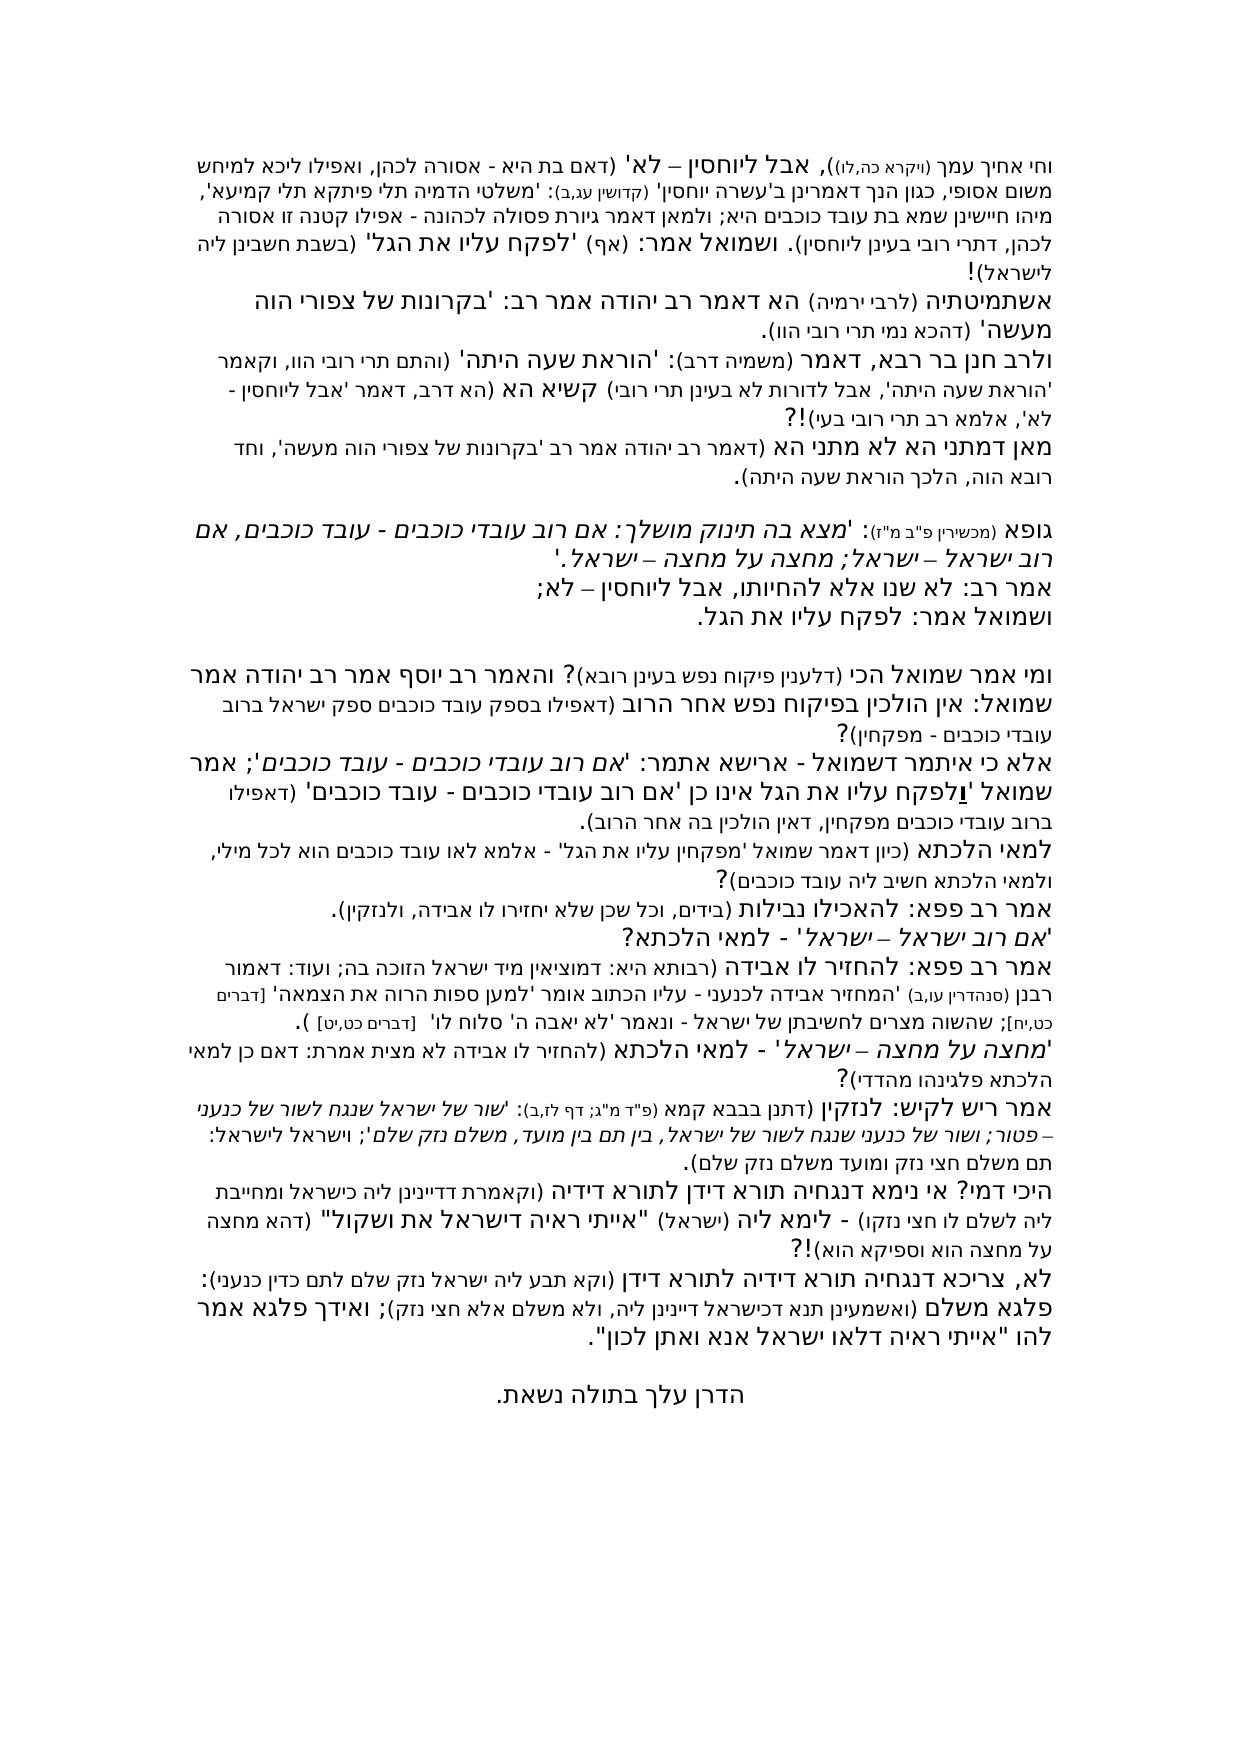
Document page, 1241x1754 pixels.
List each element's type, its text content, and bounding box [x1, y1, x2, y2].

text מאן דמתני הא לא מתני הא (דאמר רב יהודה אמר רב 'בקרונות של צפורי הוה מעשה', וחד רובא הוה, הלכך הוראת שעה היתה). [187, 432, 1053, 491]
text היכי דמי? אי נימא דנגחיה תורא דידן לתורא דידיה (וקאמרת דדיינינן ליה כישראל ומחייבת ליה לשלם לו חצי נזקו) - לימא ליה (ישראל) "אייתי ראיה דישראל את ושקול" (דהא מחצה על מחצה הוא וספיקא הוא)!? [187, 1176, 1053, 1264]
text ומי אמר שמואל הכי (דלענין פיקוח נפש בעינן רובא)? והאמר רב יוסף אמר רב יהודה אמר שמואל: אין הולכין בפיקוח נפש אחר הרוב (דאפילו בספק עובד כוכבים ספק ישראל ברוב עובדי כוכבים - מפקחין)? [187, 660, 1053, 748]
text הדרן עלך בתולה נשאת. [187, 1380, 1053, 1409]
text אמר רב: לא שנו אלא להחיותו, אבל ליוחסין – לא; [187, 573, 1053, 602]
text אמר ריש לקיש: לנזקין (דתנן בבבא קמא (פ"ד מ"ג; דף לז,ב): 'שור של ישראל שנגח לשור של כנעני – פטור; ושור של כנעני שנגח לשור של ישראל, בין תם בין מועד, משלם נזק שלם'; וישראל לישראל: תם משלם חצי נזק ומועד משלם נזק שלם). [187, 1093, 1053, 1176]
text למאי הלכתא (כיון דאמר שמואל 'מפקחין עליו את הגל' - אלמא לאו עובד כוכבים הוא לכל מילי, ולמאי הלכתא חשיב ליה עובד כוכבים)? [187, 836, 1053, 894]
text אמר רב פפא: להאכילו נבילות (בידים, וכל שכן שלא יחזירו לו אבידה, ולנזקין). [187, 894, 1053, 923]
text אלא כי איתמר דשמואל - ארישא אתמר: 'אם רוב עובדי כוכבים - עובד כוכבים'; אמר שמואל 'ולפקח עליו את הגל אינו כן 'אם רוב עובדי כוכבים - עובד כוכבים' (דאפילו ברוב עובדי כוכבים מפקחין, דאין הולכין בה אחר הרוב). [187, 748, 1053, 836]
text אשתמיטתיה (לרבי ירמיה) הא דאמר רב יהודה אמר רב: 'בקרונות של צפורי הוה מעשה' (דהכא נמי תרי רובי הוו). [187, 286, 1053, 345]
text וחי אחיך עמך (ויקרא כה,לו)), אבל ליוחסין – לא' (דאם בת היא - אסורה לכהן, ואפילו ליכא למיחש משום אסופי, כגון הנך דאמרינן ב'עשרה יוחסין' (קדושין עג,ב): 'משלטי הדמיה תלי פיתקא תלי קמיעא', מיהו חיישינן שמא בת עובד כוכבים היא; ולמאן דאמר גיורת פסולה לכהונה - אפילו קטנה זו אסורה לכהן, דתרי רובי בעינן ליוחסין). ושמואל אמר: (אף) 'לפקח עליו את הגל' (בשבת חשבינן ליה לישראל)! [187, 150, 1053, 286]
text אמר רב פפא: להחזיר לו אבידה (רבותא היא: דמוציאין מיד ישראל הזוכה בה; ועוד: דאמור רבנן (סנהדרין עו,ב) 'המחזיר אבידה לכנעני - עליו הכתוב אומר 'למען ספות הרוה את הצמאה' [דברים כט,יח]; שהשוה מצרים לחשיבתן של ישראל - ונאמר 'לא יאבה ה' סלוח לו' [דברים כט,יט] ). [187, 952, 1053, 1035]
text לא, צריכא דנגחיה תורא דידיה לתורא דידן (וקא תבע ליה ישראל נזק שלם לתם כדין כנעני): פלגא משלם (ואשמעינן תנא דכישראל דיינינן ליה, ולא משלם אלא חצי נזק); ואידך פלגא אמר להו "אייתי ראיה דלאו ישראל אנא ואתן לכון". [187, 1264, 1053, 1352]
text ולרב חנן בר רבא, דאמר (משמיה דרב): 'הוראת שעה היתה' (והתם תרי רובי הוו, וקאמר 'הוראת שעה היתה', אבל לדורות לא בעינן תרי רובי) קשיא הא (הא דרב, דאמר 'אבל ליוחסין - לא', אלמא רב תרי רובי בעי)!? [187, 345, 1053, 432]
text 'מחצה על מחצה – ישראל' - למאי הלכתא (להחזיר לו אבידה לא מצית אמרת: דאם כן למאי הלכתא פלגינהו מהדדי)? [187, 1035, 1053, 1093]
text ושמואל אמר: לפקח עליו את הגל. [187, 602, 1053, 632]
text גופא (מכשירין פ"ב מ"ז): 'מצא בה תינוק מושלך: אם רוב עובדי כוכבים - עובד כוכבים, אם רוב ישראל – ישראל; מחצה על מחצה – ישראל.' [187, 515, 1053, 573]
text 'אם רוב ישראל – ישראל' - למאי הלכתא? [187, 923, 1053, 952]
